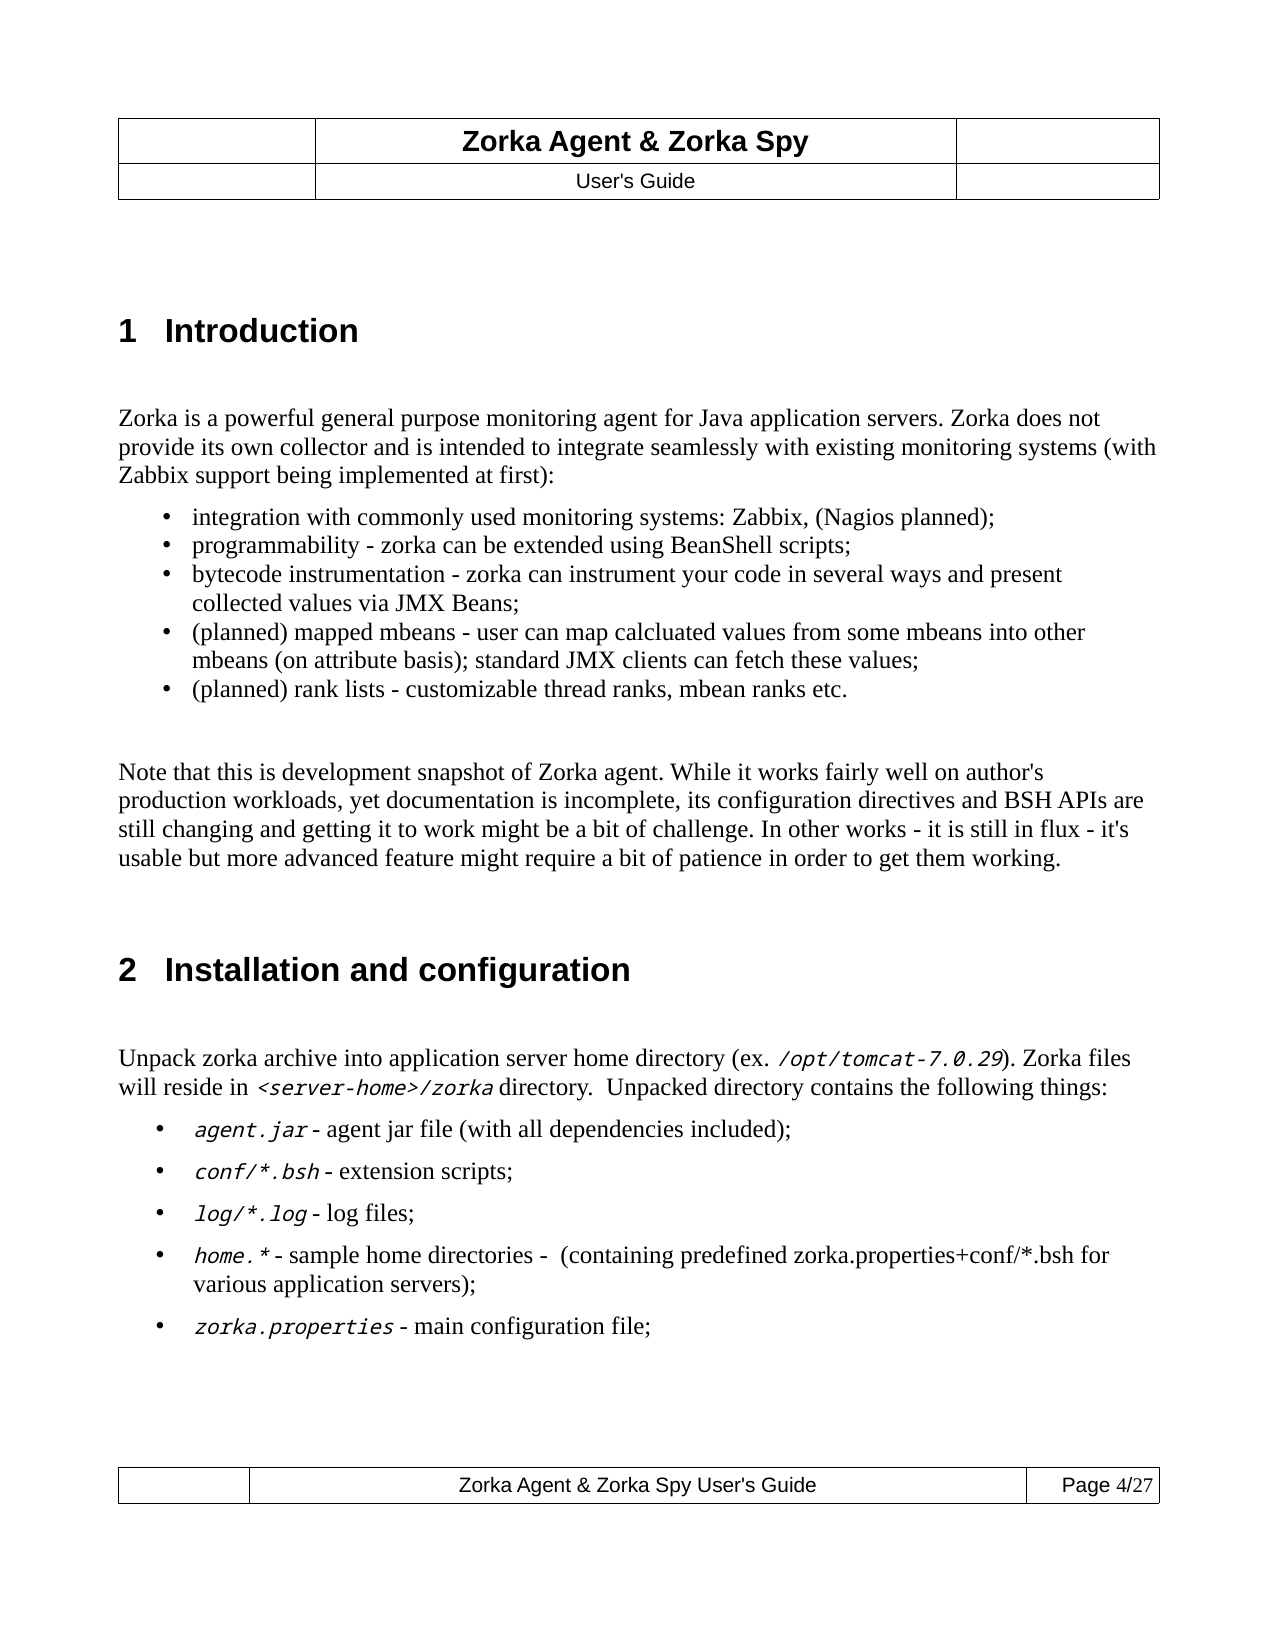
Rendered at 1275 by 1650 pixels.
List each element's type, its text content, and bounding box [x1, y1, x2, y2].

text Zorka is a powerful general purpose monitoring agent for Java application servers. Zorka does not provide its own collector and is intended to integrate seamlessly with existing monitoring systems (with Zabbix support being implemented at first): [118, 403, 1157, 489]
list agent.jar - agent jar file (with all dependencies included); [156, 1114, 1157, 1144]
list (planned) mapped mbeans - user can map calcluated values from some mbeans into other mbeans (on attribute basis); standard JMX clients can fetch these values; [162, 617, 1157, 674]
list zorka.properties - main configuration file; [156, 1311, 1157, 1340]
subtitle Installation and configuration [118, 951, 1157, 989]
list log/*.log - log files; [156, 1198, 1157, 1228]
list conf/*.bsh - extension scripts; [156, 1156, 1157, 1186]
list integration with commonly used monitoring systems: Zabbix, (Nagios planned); [162, 502, 1157, 531]
list (planned) rank lists - customizable thread ranks, mbean ranks etc. [162, 674, 1157, 703]
text Note that this is development snapshot of Zorka agent. While it works fairly well on author's production workloads, yet documentation is incomplete, its configuration directives and BSH APIs are still changing and getting it to work might be a bit of challenge. In other works - it is still in flux - it's usable but more advanced feature might require a bit of patience in order to get them working. [118, 757, 1157, 872]
list bytecode instrumentation - zorka can instrument your code in several ways and present collected values via JMX Beans; [162, 559, 1157, 617]
list home.* - sample home directories - (containing predefined zorka.properties+conf/*.bsh for various application servers); [156, 1240, 1157, 1298]
list programmability - zorka can be extended using BeanShell scripts; [162, 531, 1157, 559]
text Unpack zorka archive into application server home directory (ex. /opt/tomcat-7.0.29). Zorka files will reside in <server-home>/zorka directory. Unpacked directory contains the following things: [118, 1043, 1157, 1102]
subtitle Introduction [118, 311, 1157, 349]
